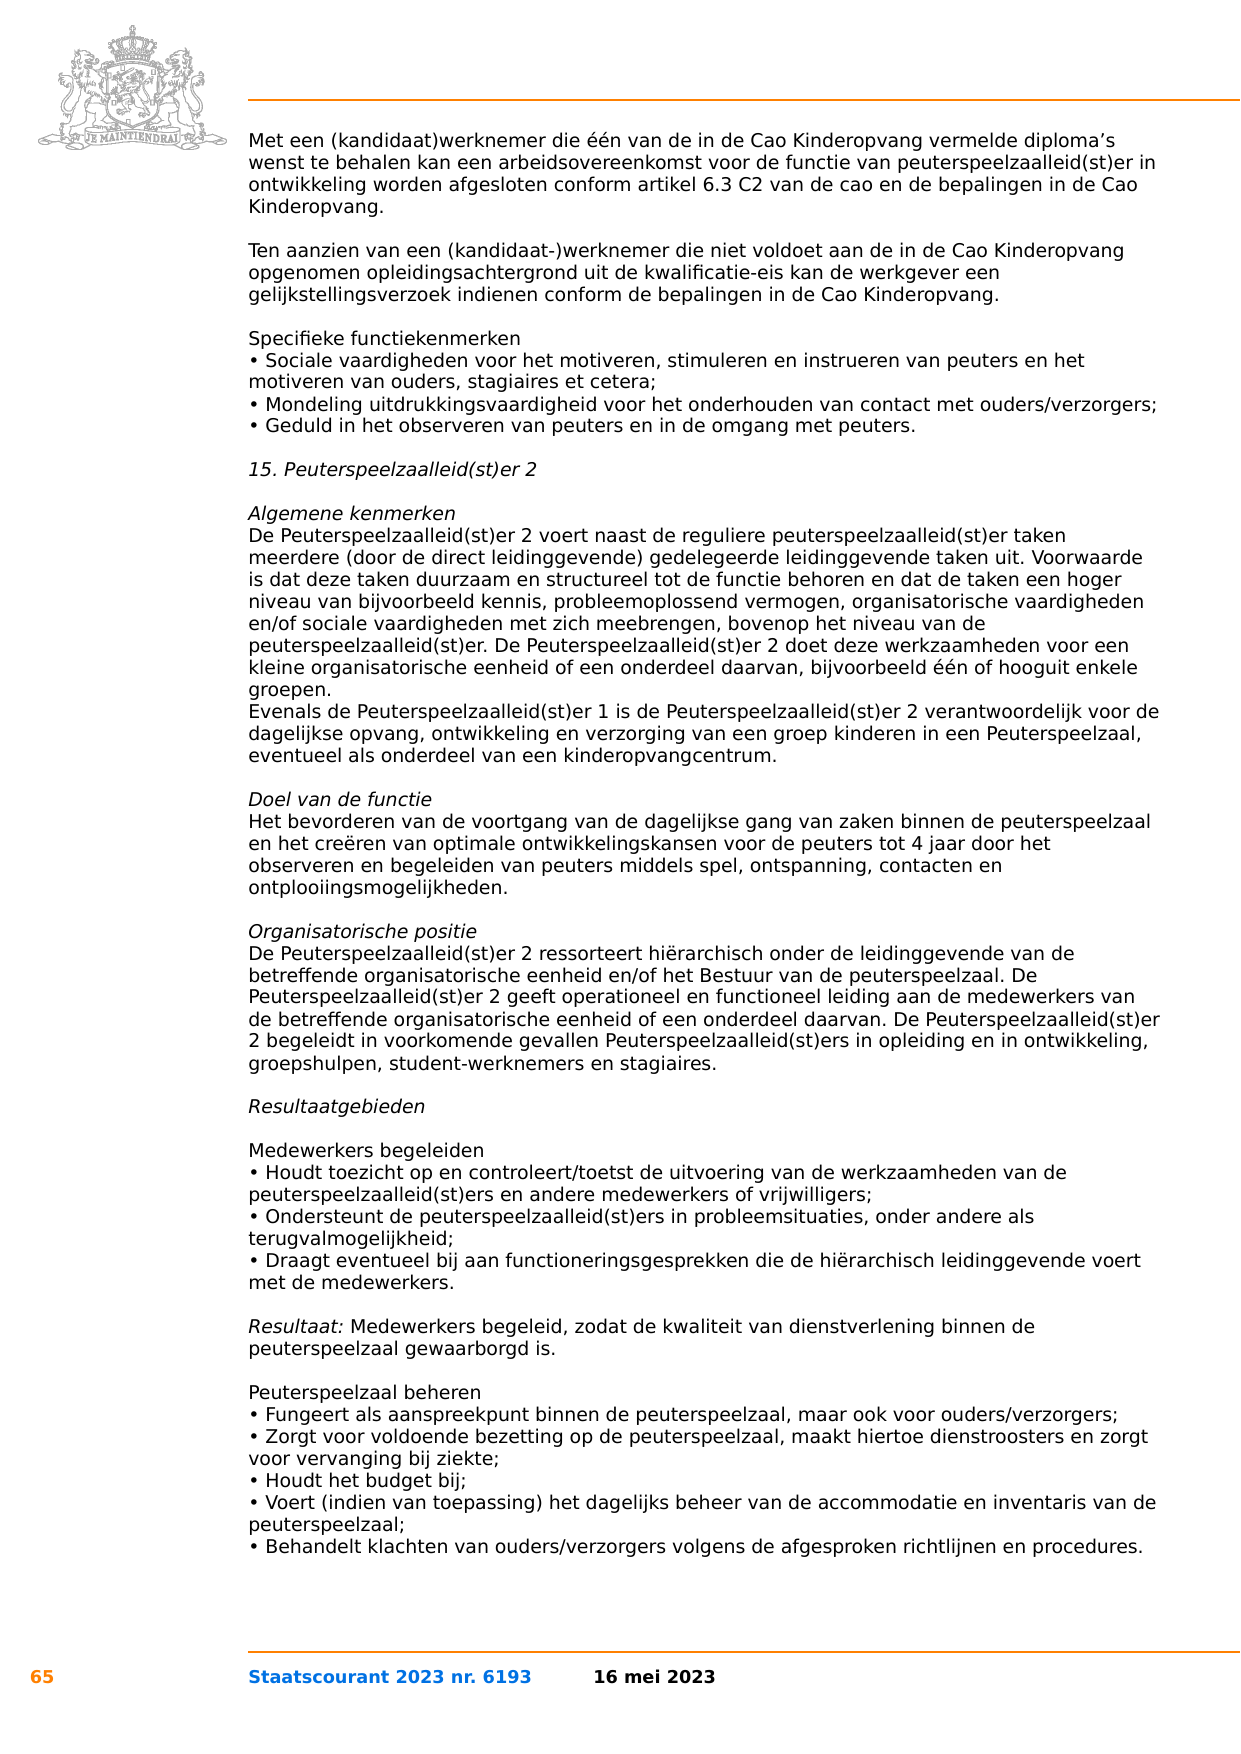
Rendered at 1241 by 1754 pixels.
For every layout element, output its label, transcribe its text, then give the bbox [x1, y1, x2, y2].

text Het bevorderen van de voortgang van de dagelijkse gang van zaken binnen de peuterspeelzaal en het creëren van optimale ontwikkelingskansen voor de peuters tot 4 jaar door het observeren en begeleiden van peuters middels spel, ontspanning, contacten en ontplooiingsmogelijkheden. [248, 811, 1163, 899]
text • Behandelt klachten van ouders/verzorgers volgens de afgesproken richtlijnen en procedures. [248, 1536, 1163, 1557]
text De Peuterspeelzaalleid(st)er 2 ressorteert hiërarchisch onder de leidinggevende van de betreffende organisatorische eenheid en/of het Bestuur van de peuterspeelzaal. De Peuterspeelzaalleid(st)er 2 geeft operationeel en functioneel leiding aan de medewerkers van de betreffende organisatorische eenheid of een onderdeel daarvan. De Peuterspeelzaalleid(st)er 2 begeleidt in voorkomende gevallen Peuterspeelzaalleid(st)ers in opleiding en in ontwikkeling, groepshulpen, student-werknemers en stagiaires. [248, 942, 1163, 1074]
text • Mondeling uitdrukkingsvaardigheid voor het onderhouden van contact met ouders/verzorgers; [248, 393, 1163, 415]
text De Peuterspeelzaalleid(st)er 2 voert naast de reguliere peuterspeelzaalleid(st)er taken meerdere (door de direct leidinggevende) gedelegeerde leidinggevende taken uit. Voorwaarde is dat deze taken duurzaam en structureel tot de functie behoren en dat de taken een hoger niveau van bijvoorbeeld kennis, probleemoplossend vermogen, organisatorische vaardigheden en/of sociale vaardigheden met zich meebrengen, bovenop het niveau van de peuterspeelzaalleid(st)er. De Peuterspeelzaalleid(st)er 2 doet deze werkzaamheden voor een kleine organisatorische eenheid of een onderdeel daarvan, bijvoorbeeld één of hooguit enkele groepen. [248, 525, 1163, 701]
subtitle 15. Peuterspeelzaalleid(st)er 2 [248, 459, 1163, 481]
text Evenals de Peuterspeelzaalleid(st)er 1 is de Peuterspeelzaalleid(st)er 2 verantwoordelijk voor de dagelijkse opvang, ontwikkeling en verzorging van een groep kinderen in een Peuterspeelzaal, eventueel als onderdeel van een kinderopvangcentrum. [248, 701, 1163, 767]
text Organisatorische positie [248, 921, 1163, 942]
text • Houdt toezicht op en controleert/toetst de uitvoering van de werkzaamheden van de peuterspeelzaalleid(st)ers en andere medewerkers of vrijwilligers; [248, 1162, 1163, 1206]
text • Houdt het budget bij; [248, 1469, 1163, 1492]
text Met een (kandidaat)werknemer die één van de in de Cao Kinderopvang vermelde diploma’s wenst te behalen kan een arbeidsovereenkomst voor de functie van peuterspeelzaalleid(st)er in ontwikkeling worden afgesloten conform artikel 6.3 C2 van de cao en de bepalingen in de Cao Kinderopvang. [248, 130, 1163, 218]
text Doel van de functie [248, 789, 1163, 811]
text • Zorgt voor voldoende bezetting op de peuterspeelzaal, maakt hiertoe dienstroosters en zorgt voor vervanging bij ziekte; [248, 1426, 1163, 1469]
text Resultaatgebieden [248, 1096, 1163, 1118]
text • Draagt eventueel bij aan functioneringsgesprekken die de hiërarchisch leidinggevende voert met de medewerkers. [248, 1250, 1163, 1294]
text Ten aanzien van een (kandidaat-)werknemer die niet voldoet aan de in de Cao Kinderopvang opgenomen opleidingsachtergrond uit de kwalificatie-eis kan de werkgever een gelijkstellingsverzoek indienen conform de bepalingen in de Cao Kinderopvang. [248, 240, 1163, 306]
text Algemene kenmerken [248, 503, 1163, 525]
text • Voert (indien van toepassing) het dagelijks beheer van de accommodatie en inventaris van de peuterspeelzaal; [248, 1492, 1163, 1536]
text • Sociale vaardigheden voor het motiveren, stimuleren en instrueren van peuters en het motiveren van ouders, stagiaires et cetera; [248, 349, 1163, 393]
text Medewerkers begeleiden [248, 1140, 1163, 1162]
picture [38, 25, 227, 150]
text • Fungeert als aanspreekpunt binnen de peuterspeelzaal, maar ook voor ouders/verzorgers; [248, 1404, 1163, 1426]
text Peuterspeelzaal beheren [248, 1382, 1163, 1404]
text Specifieke functiekenmerken [248, 327, 1163, 349]
text • Ondersteunt de peuterspeelzaalleid(st)ers in probleemsituaties, onder andere als terugvalmogelijkheid; [248, 1206, 1163, 1250]
text Resultaat: Medewerkers begeleid, zodat de kwaliteit van dienstverlening binnen de peuterspeelzaal gewaarborgd is. [248, 1316, 1163, 1360]
text • Geduld in het observeren van peuters en in de omgang met peuters. [248, 415, 1163, 437]
